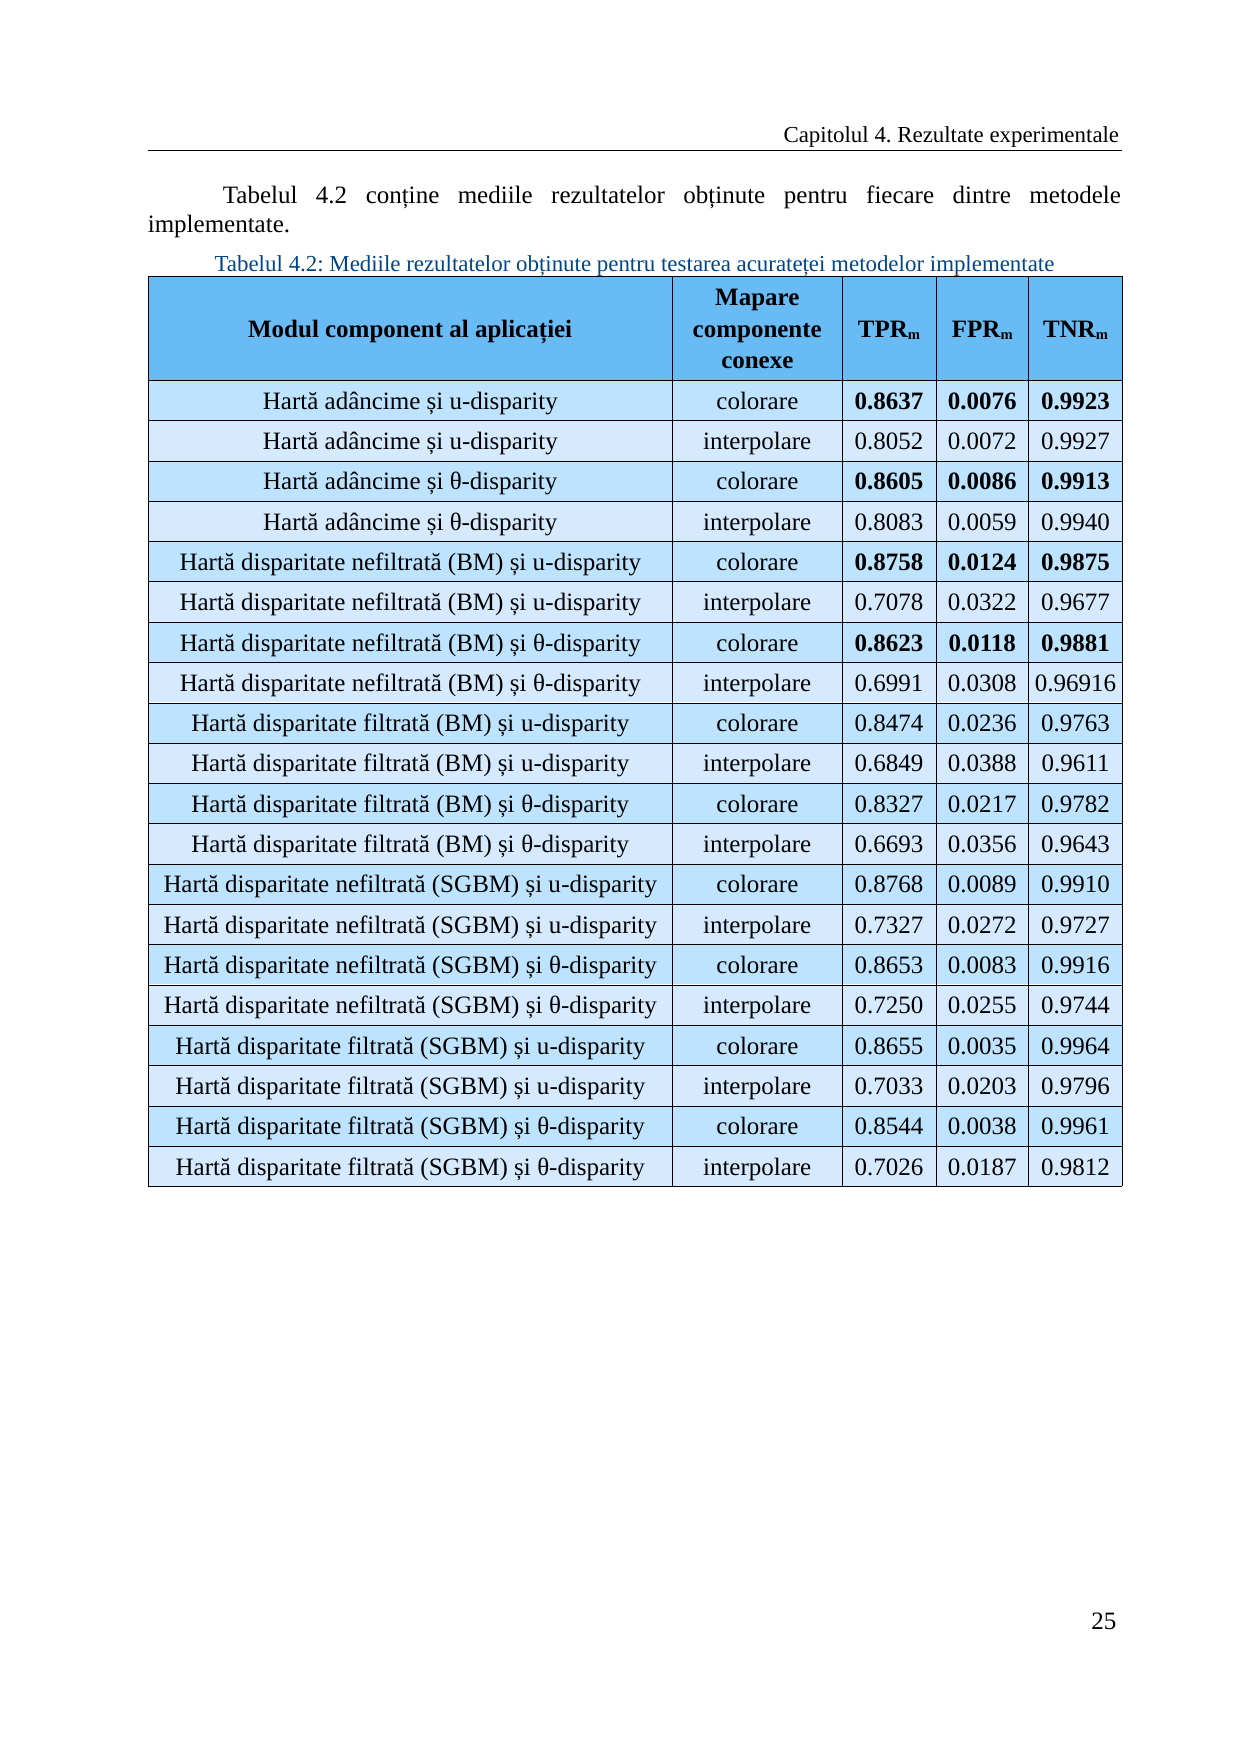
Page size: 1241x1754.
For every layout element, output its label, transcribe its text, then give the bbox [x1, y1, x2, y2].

table_cell 0.6991 [843, 663, 936, 702]
table_cell 0.7250 [843, 986, 936, 1025]
table_cell 0.9927 [1029, 421, 1122, 461]
table_header TNRm [1029, 277, 1122, 380]
table_cell 0.8637 [843, 381, 936, 420]
table_cell colorare [673, 945, 842, 984]
table_cell 0.8768 [843, 865, 936, 904]
table_cell 0.0187 [937, 1147, 1028, 1186]
table_cell interpolare [673, 502, 842, 541]
table_cell 0.7033 [843, 1066, 936, 1106]
table_cell 0.8474 [843, 704, 936, 743]
table_cell 0.7026 [843, 1147, 936, 1186]
table_cell 0.0086 [937, 462, 1028, 501]
table_cell 0.0035 [937, 1026, 1028, 1065]
table_cell 0.9881 [1029, 623, 1122, 662]
table_cell colorare [673, 704, 842, 743]
table_cell Hartă adâncime și θ-disparity [149, 502, 672, 541]
table_cell Hartă disparitate nefiltrată (BM) și u‑disparity [149, 582, 672, 622]
table_cell interpolare [673, 421, 842, 461]
table_cell Hartă disparitate nefiltrată (BM) și θ‑disparity [149, 623, 672, 662]
table_cell Hartă adâncime și u-disparity [149, 381, 672, 420]
table_cell 0.0236 [937, 704, 1028, 743]
table_cell Hartă disparitate nefiltrată (SGBM) și θ‑disparity [149, 986, 672, 1025]
table_cell Hartă disparitate nefiltrată (SGBM) și u‑disparity [149, 865, 672, 904]
table_cell 0.9961 [1029, 1107, 1122, 1146]
table_cell 0.9940 [1029, 502, 1122, 541]
table_cell 0.0388 [937, 744, 1028, 783]
table_cell colorare [673, 542, 842, 581]
table_cell 0.8605 [843, 462, 936, 501]
table_cell 0.9812 [1029, 1147, 1122, 1186]
table_cell Hartă disparitate filtrată (SGBM) și θ‑disparity [149, 1107, 672, 1146]
table_cell 0.96916 [1029, 663, 1122, 702]
table_cell 0.0356 [937, 824, 1028, 864]
table_cell Hartă disparitate filtrată (BM) și u-disparity [149, 744, 672, 783]
table_cell 0.0124 [937, 542, 1028, 581]
table_cell Hartă adâncime și θ-disparity [149, 462, 672, 501]
table_header Modul component al aplicației [149, 277, 672, 380]
table_cell colorare [673, 1107, 842, 1146]
table_cell interpolare [673, 744, 842, 783]
table_cell 0.0308 [937, 663, 1028, 702]
table_cell colorare [673, 623, 842, 662]
table_cell 0.7327 [843, 905, 936, 944]
table_cell Hartă disparitate filtrată (SGBM) și u‑disparity [149, 1066, 672, 1106]
table_cell 0.8653 [843, 945, 936, 984]
table_cell 0.9763 [1029, 704, 1122, 743]
table_cell colorare [673, 784, 842, 823]
table_cell 0.8083 [843, 502, 936, 541]
table_cell Hartă adâncime și u-disparity [149, 421, 672, 461]
table_cell 0.9677 [1029, 582, 1122, 622]
table_header Mapare componente conexe [673, 277, 842, 380]
table_cell Hartă disparitate nefiltrată (SGBM) și θ‑disparity [149, 945, 672, 984]
table_cell 0.9964 [1029, 1026, 1122, 1065]
table_cell 0.6849 [843, 744, 936, 783]
table_cell colorare [673, 1026, 842, 1065]
table_cell 0.8623 [843, 623, 936, 662]
table_cell 0.0072 [937, 421, 1028, 461]
table_cell 0.0217 [937, 784, 1028, 823]
table_cell 0.8327 [843, 784, 936, 823]
table_cell 0.8758 [843, 542, 936, 581]
table_cell 0.7078 [843, 582, 936, 622]
table_cell 0.8655 [843, 1026, 936, 1065]
table_cell Hartă disparitate filtrată (BM) și θ-disparity [149, 824, 672, 864]
table_cell Hartă disparitate filtrată (BM) și u-disparity [149, 704, 672, 743]
table_cell interpolare [673, 824, 842, 864]
table_cell 0.0322 [937, 582, 1028, 622]
table_cell 0.0272 [937, 905, 1028, 944]
table_cell 0.0076 [937, 381, 1028, 420]
table_cell 0.0118 [937, 623, 1028, 662]
table_cell 0.0255 [937, 986, 1028, 1025]
table_cell interpolare [673, 582, 842, 622]
table_cell 0.9916 [1029, 945, 1122, 984]
table_cell 0.9875 [1029, 542, 1122, 581]
table_cell colorare [673, 381, 842, 420]
table_cell 0.9796 [1029, 1066, 1122, 1106]
table_cell interpolare [673, 986, 842, 1025]
table_cell 0.9611 [1029, 744, 1122, 783]
table_cell 0.9744 [1029, 986, 1122, 1025]
table_cell interpolare [673, 1066, 842, 1106]
table_cell Hartă disparitate filtrată (SGBM) și u‑disparity [149, 1026, 672, 1065]
table_cell interpolare [673, 1147, 842, 1186]
table_cell 0.9782 [1029, 784, 1122, 823]
table_cell 0.9727 [1029, 905, 1122, 944]
table_cell 0.6693 [843, 824, 936, 864]
table_cell colorare [673, 462, 842, 501]
table_cell 0.8052 [843, 421, 936, 461]
table_header FPRm [937, 277, 1028, 380]
table_cell 0.0089 [937, 865, 1028, 904]
table_cell 0.9643 [1029, 824, 1122, 864]
table_cell 0.0083 [937, 945, 1028, 984]
table_header TPRm [843, 277, 936, 380]
table_cell Hartă disparitate nefiltrată (SGBM) și u‑disparity [149, 905, 672, 944]
table_cell colorare [673, 865, 842, 904]
table_cell 0.9910 [1029, 865, 1122, 904]
table_cell 0.0038 [937, 1107, 1028, 1146]
table_cell 0.0059 [937, 502, 1028, 541]
table_cell 0.0203 [937, 1066, 1028, 1106]
table_cell interpolare [673, 905, 842, 944]
table_cell Hartă disparitate filtrată (SGBM) și θ‑disparity [149, 1147, 672, 1186]
text Tabelul 4.2 conține mediile rezultatelor obținute pentru fiecare dintre metodele implementate. [148, 180, 1122, 238]
table_cell Hartă disparitate nefiltrată (BM) și θ‑disparity [149, 663, 672, 702]
table_cell Hartă disparitate filtrată (BM) și θ-disparity [149, 784, 672, 823]
table_cell interpolare [673, 663, 842, 702]
table_cell 0.9923 [1029, 381, 1122, 420]
table_cell 0.8544 [843, 1107, 936, 1146]
table_cell 0.9913 [1029, 462, 1122, 501]
text Tabelul 4.2: Mediile rezultatelor obținute pentru testarea acurateței metodelor implementate [148, 250, 1122, 276]
table_cell Hartă disparitate nefiltrată (BM) și u‑disparity [149, 542, 672, 581]
